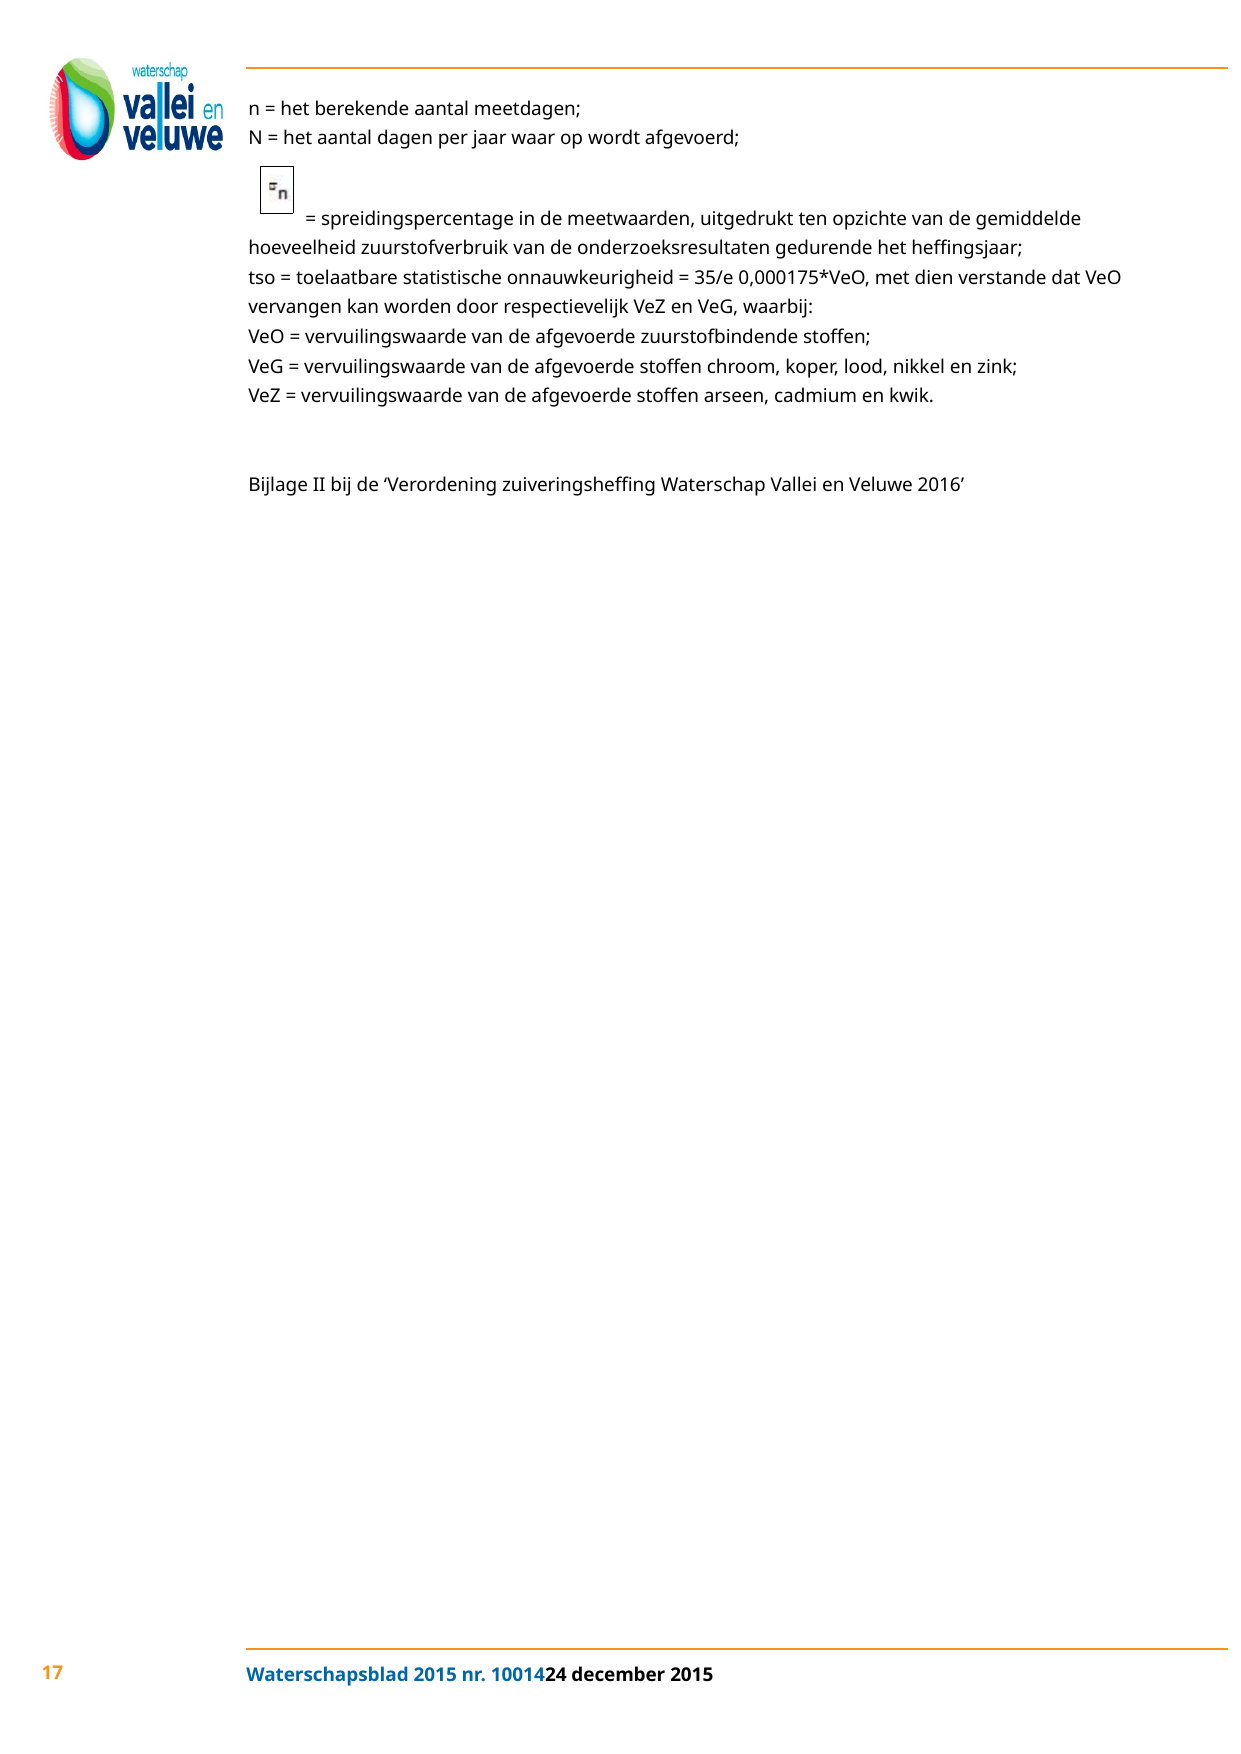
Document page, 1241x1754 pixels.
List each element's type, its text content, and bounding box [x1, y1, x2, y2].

text Bijlage II bij de ‘Verordening zuiveringsheffing Waterschap Vallei en Veluwe 2016’ [248, 471, 1152, 497]
text VeG = vervuilingswaarde van de afgevoerde stoffen chroom, koper, lood, nikkel en zink; [248, 353, 1152, 379]
text VeO = vervuilingswaarde van de afgevoerde zuurstofbindende stoffen; [248, 323, 1152, 349]
text n = het berekende aantal meetdagen; [248, 95, 1152, 121]
text = spreidingspercentage in de meetwaarden, uitgedrukt ten opzichte van de gemiddelde hoeveelheid zuurstofverbruik van de onderzoeksresultaten gedurende het heffingsjaar; [248, 154, 1152, 260]
text VeZ = vervuilingswaarde van de afgevoerde stoffen arseen, cadmium en kwik. [248, 382, 1152, 408]
picture [268, 174, 293, 205]
text N = het aantal dagen per jaar waar op wordt afgevoerd; [248, 124, 1152, 150]
picture [41, 47, 231, 172]
text tso = toelaatbare statistische onnauwkeurigheid = 35/e 0,000175*VeO, met dien verstande dat VeO vervangen kan worden door respectievelijk VeZ en VeG, waarbij: [248, 264, 1152, 319]
